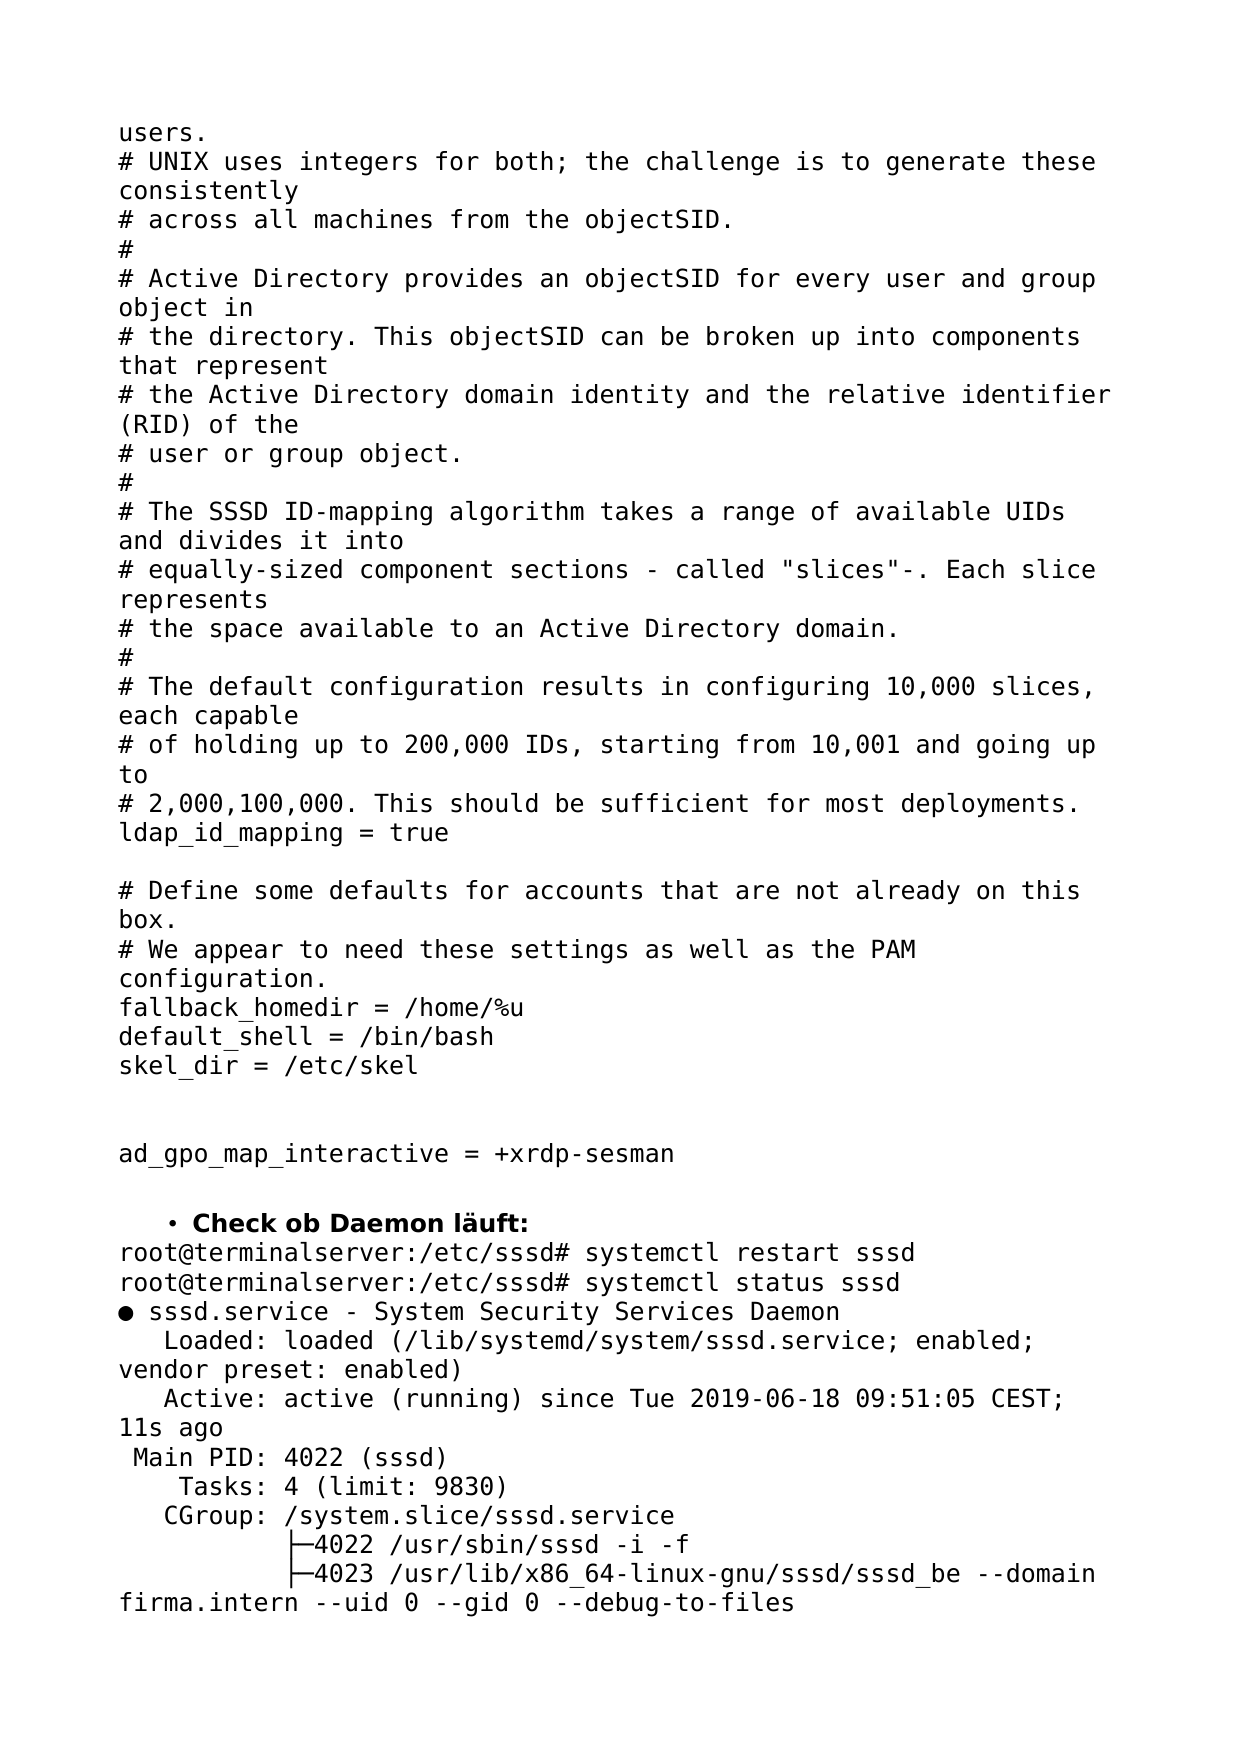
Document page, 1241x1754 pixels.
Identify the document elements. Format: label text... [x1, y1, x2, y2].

list Check ob Daemon läuft: [177, 1209, 1122, 1238]
text users. # UNIX uses integers for both; the challenge is to generate these consistently # across all machines from the objectSID. # # Active Directory provides an objectSID for every user and group object in # the directory. This objectSID can be broken up into components that represent # the Active Directory domain identity and the relative identifier (RID) of the # user or group object. # # The SSSD ID-mapping algorithm takes a range of available UIDs and divides it into # equally-sized component sections - called "slices"-. Each slice represents # the space available to an Active Directory domain. # # The default configuration results in configuring 10,000 slices, each capable # of holding up to 200,000 IDs, starting from 10,001 and going up to # 2,000,100,000. This should be sufficient for most deployments. ldap_id_mapping = true # Define some defaults for accounts that are not already on this box. # We appear to need these settings as well as the PAM configuration. fallback_homedir = /home/%u default_shell = /bin/bash skel_dir = /etc/skel ad_gpo_map_interactive = +xrdp-sesman [118, 118, 1122, 1168]
text root@terminalserver:/etc/sssd# systemctl restart sssd root@terminalserver:/etc/sssd# systemctl status sssd ● sssd.service - System Security Services Daemon Loaded: loaded (/lib/systemd/system/sssd.service; enabled; vendor preset: enabled) Active: active (running) since Tue 2019-06-18 09:51:05 CEST; 11s ago Main PID: 4022 (sssd) Tasks: 4 (limit: 9830) CGroup: /system.slice/sssd.service ├─4022 /usr/sbin/sssd -i -f ├─4023 /usr/lib/x86_64-linux-gnu/sssd/sssd_be --domain firma.intern --uid 0 --gid 0 --debug-to-files [118, 1238, 1122, 1618]
